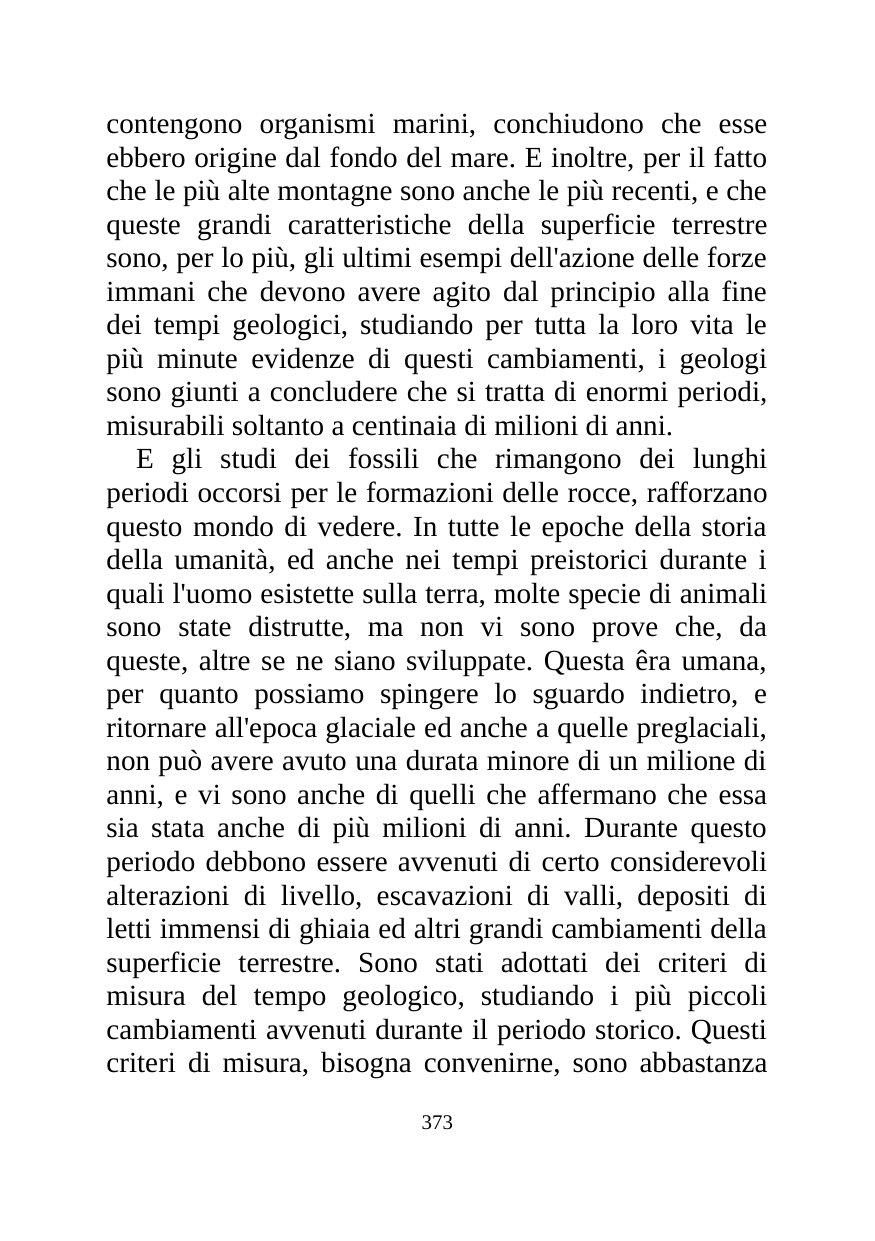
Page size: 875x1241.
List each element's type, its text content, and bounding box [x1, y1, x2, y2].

text contengono organismi marini, conchiudono che esse ebbero origine dal fondo del mare. E inoltre, per il fatto che le più alte montagne sono anche le più recenti, e che queste grandi caratteristiche della superficie terrestre sono, per lo più, gli ultimi esempi dell'azione delle forze immani che devono avere agito dal principio alla fine dei tempi geologici, studiando per tutta la loro vita le più minute evidenze di questi cambiamenti, i geologi sono giunti a concludere che si tratta di enormi periodi, misurabili soltanto a centinaia di milioni di anni. [106, 106, 768, 442]
text E gli studi dei fossili che rimangono dei lunghi periodi occorsi per le formazioni delle rocce, rafforzano questo mondo di vedere. In tutte le epoche della storia della umanità, ed anche nei tempi preistorici durante i quali l'uomo esistette sulla terra, molte specie di animali sono state distrutte, ma non vi sono prove che, da queste, altre se ne siano sviluppate. Questa êra umana, per quanto possiamo spingere lo sguardo indietro, e ritornare all'epoca glaciale ed anche a quelle preglaciali, non può avere avuto una durata minore di un milione di anni, e vi sono anche di quelli che affermano che essa sia stata anche di più milioni di anni. Durante questo periodo debbono essere avvenuti di certo considerevoli alterazioni di livello, escavazioni di valli, depositi di letti immensi di ghiaia ed altri grandi cambiamenti della superficie terrestre. Sono stati adottati dei criteri di misura del tempo geologico, studiando i più piccoli cambiamenti avvenuti durante il periodo storico. Questi criteri di misura, bisogna convenirne, sono abbastanza [106, 442, 768, 1079]
